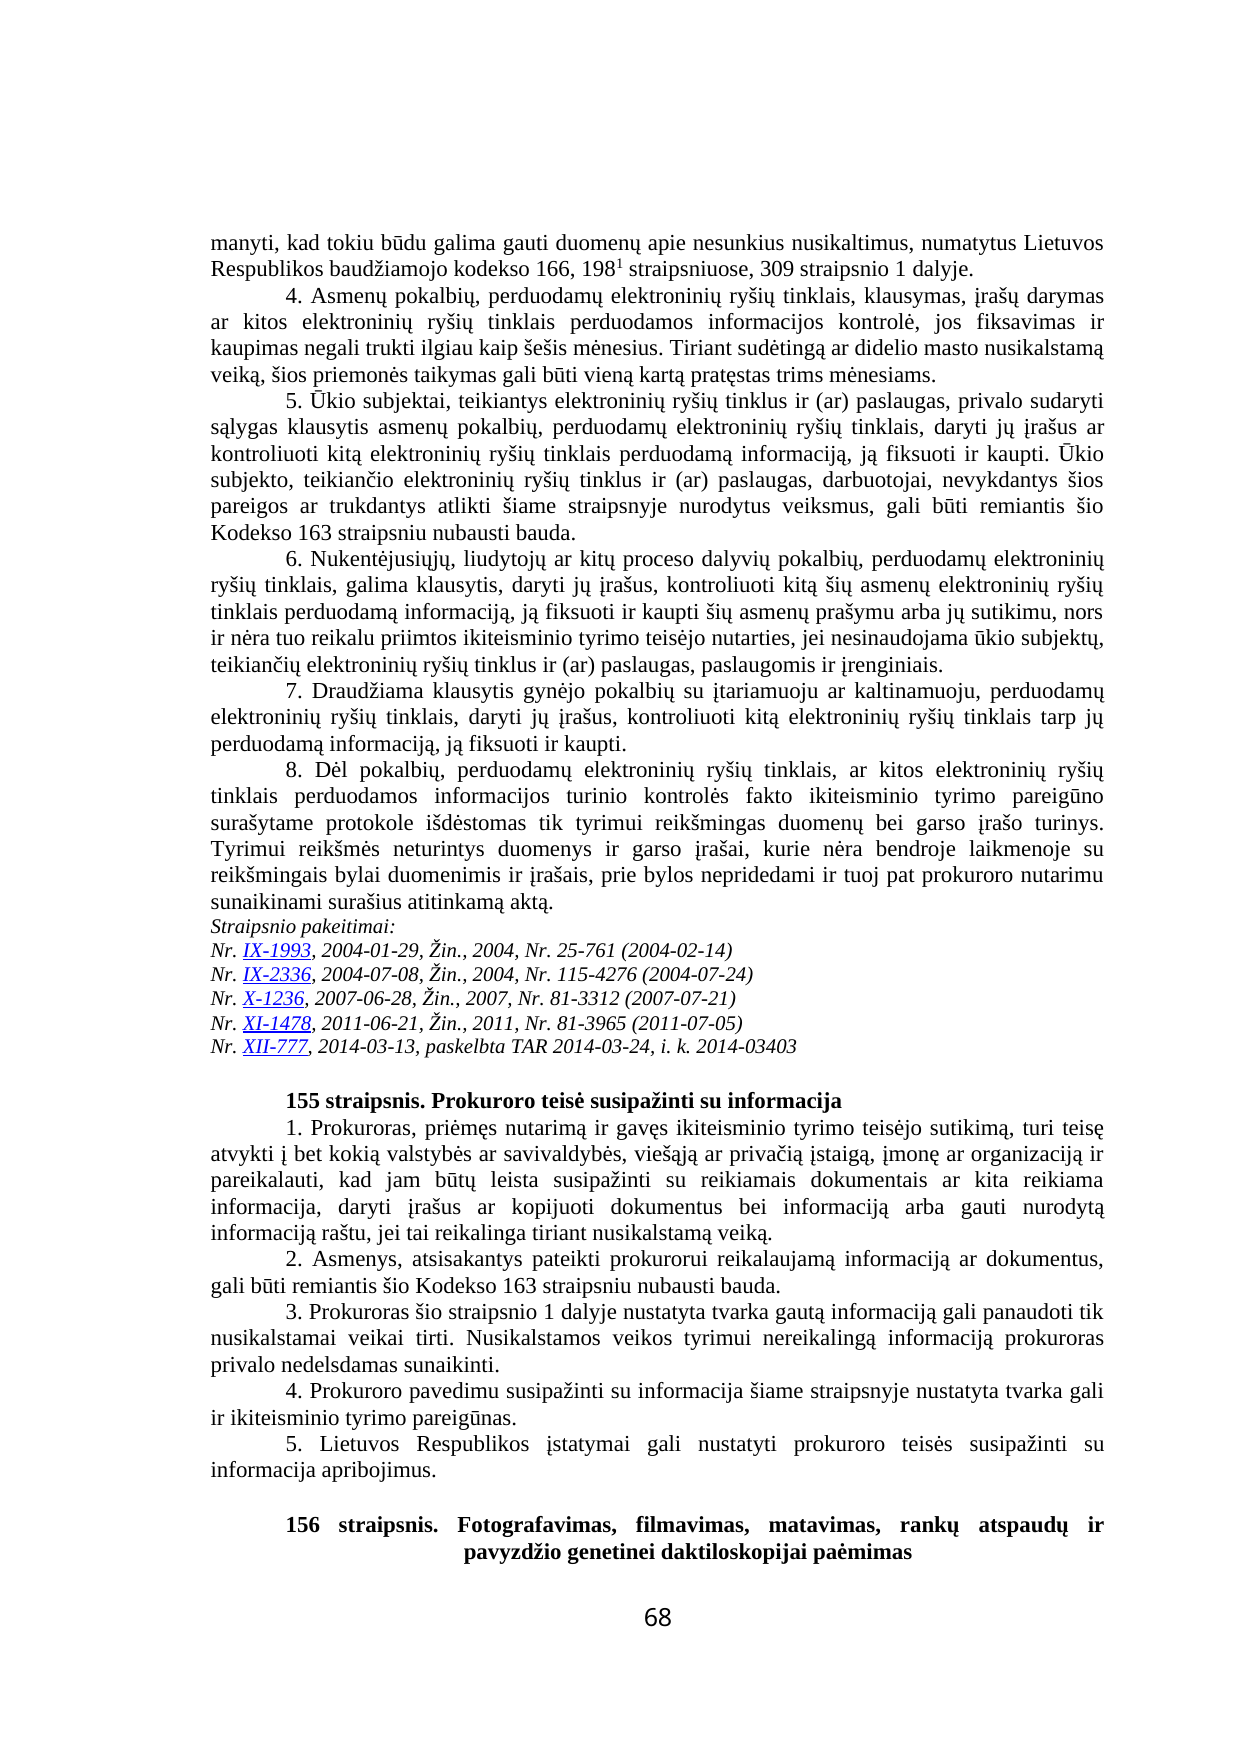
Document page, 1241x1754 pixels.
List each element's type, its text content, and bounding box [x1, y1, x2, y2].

text Nr. IX-2336, 2004-07-08, Žin., 2004, Nr. 115-4276 (2004-07-24) [210, 962, 1105, 986]
text 2. Asmenys, atsisakantys pateikti prokurorui reikalaujamą informaciją ar dokumentus, gali būti remiantis šio Kodekso 163 straipsniu nubausti bauda. [210, 1245, 1105, 1298]
text Nr. IX-1993, 2004-01-29, Žin., 2004, Nr. 25-761 (2004-02-14) [210, 938, 1105, 962]
text 3. Prokuroras šio straipsnio 1 dalyje nustatyta tvarka gautą informaciją gali panaudoti tik nusikalstamai veikai tirti. Nusikalstamos veikos tyrimui nereikalingą informaciją prokuroras privalo nedelsdamas sunaikinti. [210, 1298, 1105, 1377]
text 7. Draudžiama klausytis gynėjo pokalbių su įtariamuoju ar kaltinamuoju, perduodamų elektroninių ryšių tinklais, daryti jų įrašus, kontroliuoti kitą elektroninių ryšių tinklais tarp jų perduodamą informaciją, ją fiksuoti ir kaupti. [210, 677, 1105, 756]
text Nr. X-1236, 2007-06-28, Žin., 2007, Nr. 81-3312 (2007-07-21) [210, 986, 1105, 1010]
text 156 straipsnis. Fotografavimas, filmavimas, matavimas, rankų atspaudų ir pavyzdžio genetinei daktiloskopijai paėmimas [285, 1511, 1105, 1564]
text 6. Nukentėjusiųjų, liudytojų ar kitų proceso dalyvių pokalbių, perduodamų elektroninių ryšių tinklais, galima klausytis, daryti jų įrašus, kontroliuoti kitą šių asmenų elektroninių ryšių tinklais perduodamą informaciją, ją fiksuoti ir kaupti šių asmenų prašymu arba jų sutikimu, nors ir nėra tuo reikalu priimtos ikiteisminio tyrimo teisėjo nutarties, jei nesinaudojama ūkio subjektų, teikiančių elektroninių ryšių tinklus ir (ar) paslaugas, paslaugomis ir įrenginiais. [210, 545, 1105, 677]
text 4. Prokuroro pavedimu susipažinti su informacija šiame straipsnyje nustatyta tvarka gali ir ikiteisminio tyrimo pareigūnas. [210, 1377, 1105, 1430]
text 155 straipsnis. Prokuroro teisė susipažinti su informacija [210, 1087, 1105, 1114]
text Nr. XI-1478, 2011-06-21, Žin., 2011, Nr. 81-3965 (2011-07-05) [210, 1010, 1105, 1034]
text 5. Lietuvos Respublikos įstatymai gali nustatyti prokuroro teisės susipažinti su informacija apribojimus. [210, 1430, 1105, 1483]
text 1. Prokuroras, priėmęs nutarimą ir gavęs ikiteisminio tyrimo teisėjo sutikimą, turi teisę atvykti į bet kokią valstybės ar savivaldybės, viešąją ar privačią įstaigą, įmonę ar organizaciją ir pareikalauti, kad jam būtų leista susipažinti su reikiamais dokumentais ar kita reikiama informacija, daryti įrašus ar kopijuoti dokumentus bei informaciją arba gauti nurodytą informaciją raštu, jei tai reikalinga tiriant nusikalstamą veiką. [210, 1114, 1105, 1245]
text Nr. XII-777, 2014-03-13, paskelbta TAR 2014-03-24, i. k. 2014-03403 [210, 1034, 1105, 1058]
text manyti, kad tokiu būdu galima gauti duomenų apie nesunkius nusikaltimus, numatytus Lietuvos Respublikos baudžiamojo kodekso 166, 1981 straipsniuose, 309 straipsnio 1 dalyje. [210, 229, 1105, 282]
text 5. Ūkio subjektai, teikiantys elektroninių ryšių tinklus ir (ar) paslaugas, privalo sudaryti sąlygas klausytis asmenų pokalbių, perduodamų elektroninių ryšių tinklais, daryti jų įrašus ar kontroliuoti kitą elektroninių ryšių tinklais perduodamą informaciją, ją fiksuoti ir kaupti. Ūkio subjekto, teikiančio elektroninių ryšių tinklus ir (ar) paslaugas, darbuotojai, nevykdantys šios pareigos ar trukdantys atlikti šiame straipsnyje nurodytus veiksmus, gali būti remiantis šio Kodekso 163 straipsniu nubausti bauda. [210, 387, 1105, 545]
text Straipsnio pakeitimai: [210, 914, 1105, 938]
text 8. Dėl pokalbių, perduodamų elektroninių ryšių tinklais, ar kitos elektroninių ryšių tinklais perduodamos informacijos turinio kontrolės fakto ikiteisminio tyrimo pareigūno surašytame protokole išdėstomas tik tyrimui reikšmingas duomenų bei garso įrašo turinys. Tyrimui reikšmės neturintys duomenys ir garso įrašai, kurie nėra bendroje laikmenoje su reikšmingais bylai duomenimis ir įrašais, prie bylos nepridedami ir tuoj pat prokuroro nutarimu sunaikinami surašius atitinkamą aktą. [210, 756, 1105, 914]
text 4. Asmenų pokalbių, perduodamų elektroninių ryšių tinklais, klausymas, įrašų darymas ar kitos elektroninių ryšių tinklais perduodamos informacijos kontrolė, jos fiksavimas ir kaupimas negali trukti ilgiau kaip šešis mėnesius. Tiriant sudėtingą ar didelio masto nusikalstamą veiką, šios priemonės taikymas gali būti vieną kartą pratęstas trims mėnesiams. [210, 282, 1105, 387]
